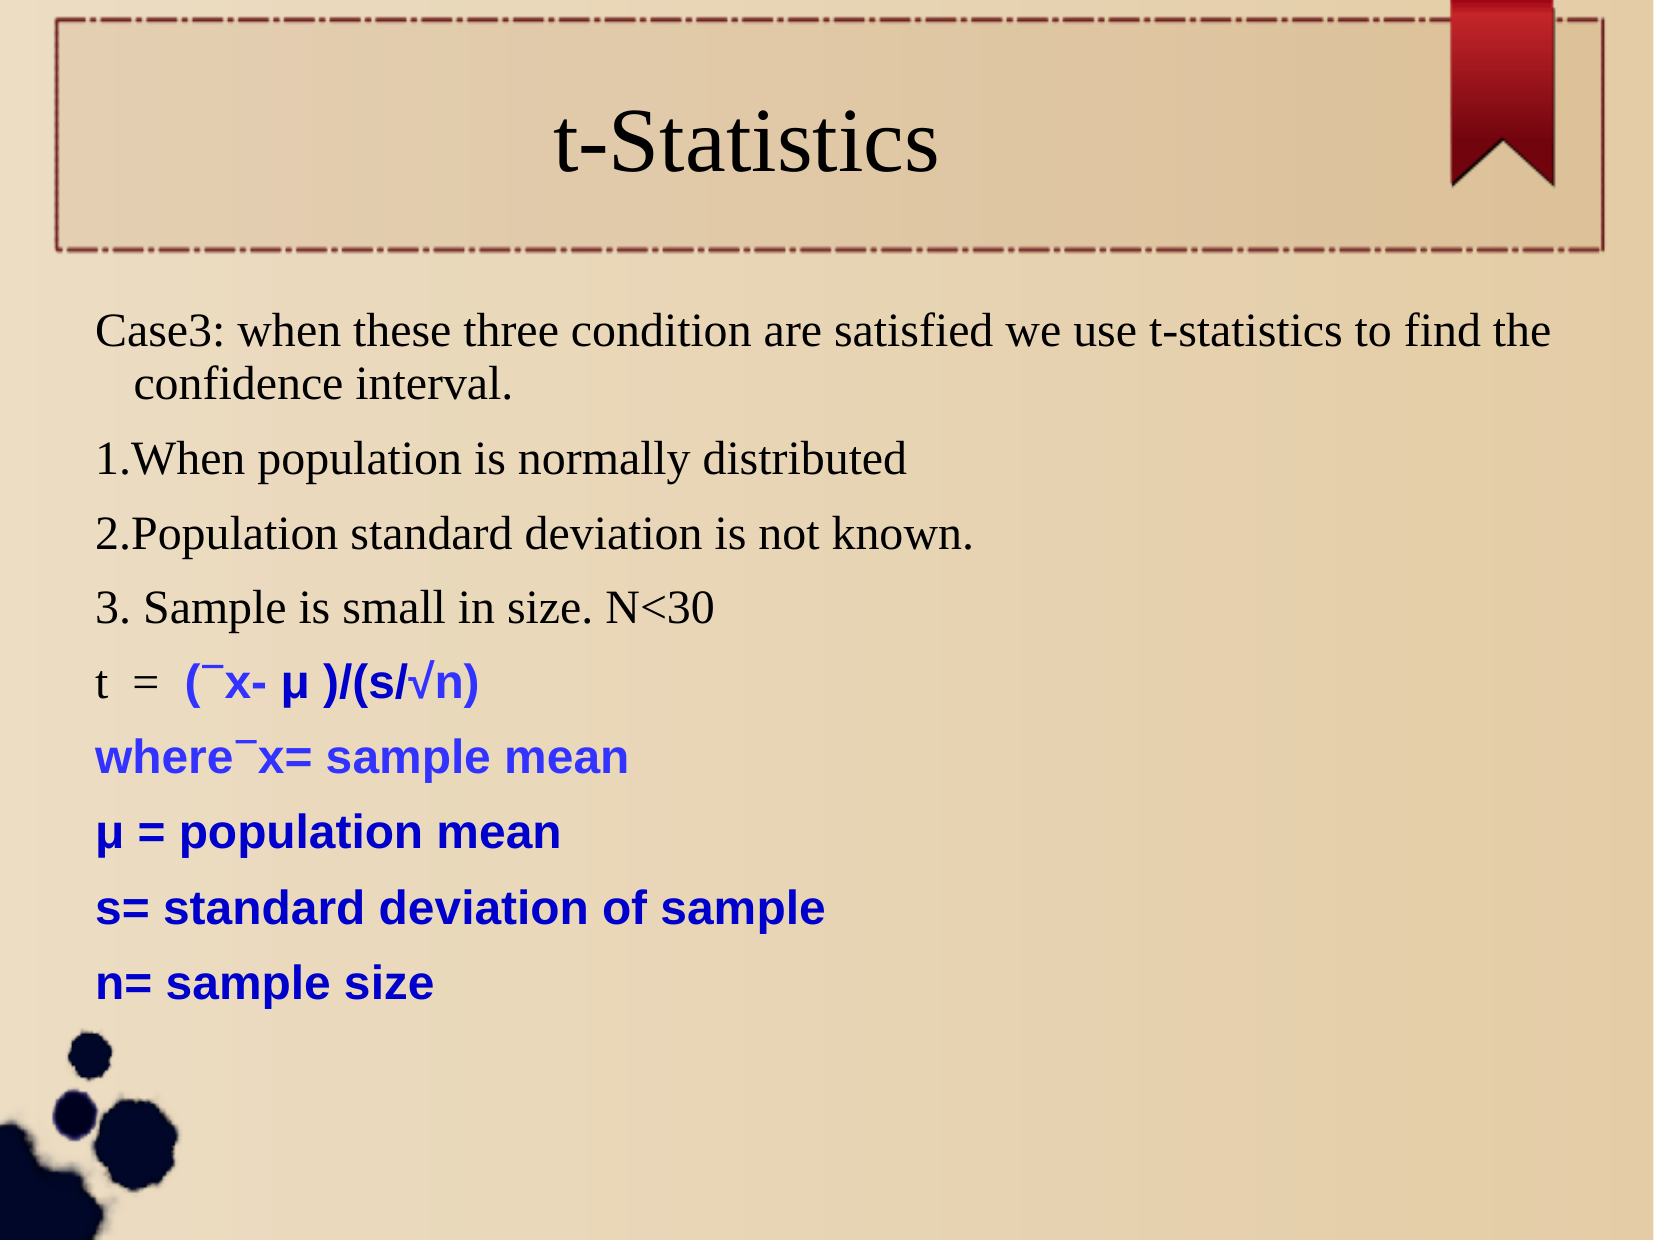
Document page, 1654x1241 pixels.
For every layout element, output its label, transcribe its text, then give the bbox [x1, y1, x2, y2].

list Case3: when these three condition are satisfied we use t-statistics to find the confidence interval. 1.When population is normally distributed 2.Population standard deviation is not known. 3. Sample is small in size. N<30 t = (x- μ )/(s/√n) wherex= sample mean μ = population mean s= standard deviation of sample n= sample size [82, 299, 1571, 1019]
title t-Statistics [82, 47, 1412, 229]
picture [0, 0, 1654, 1240]
